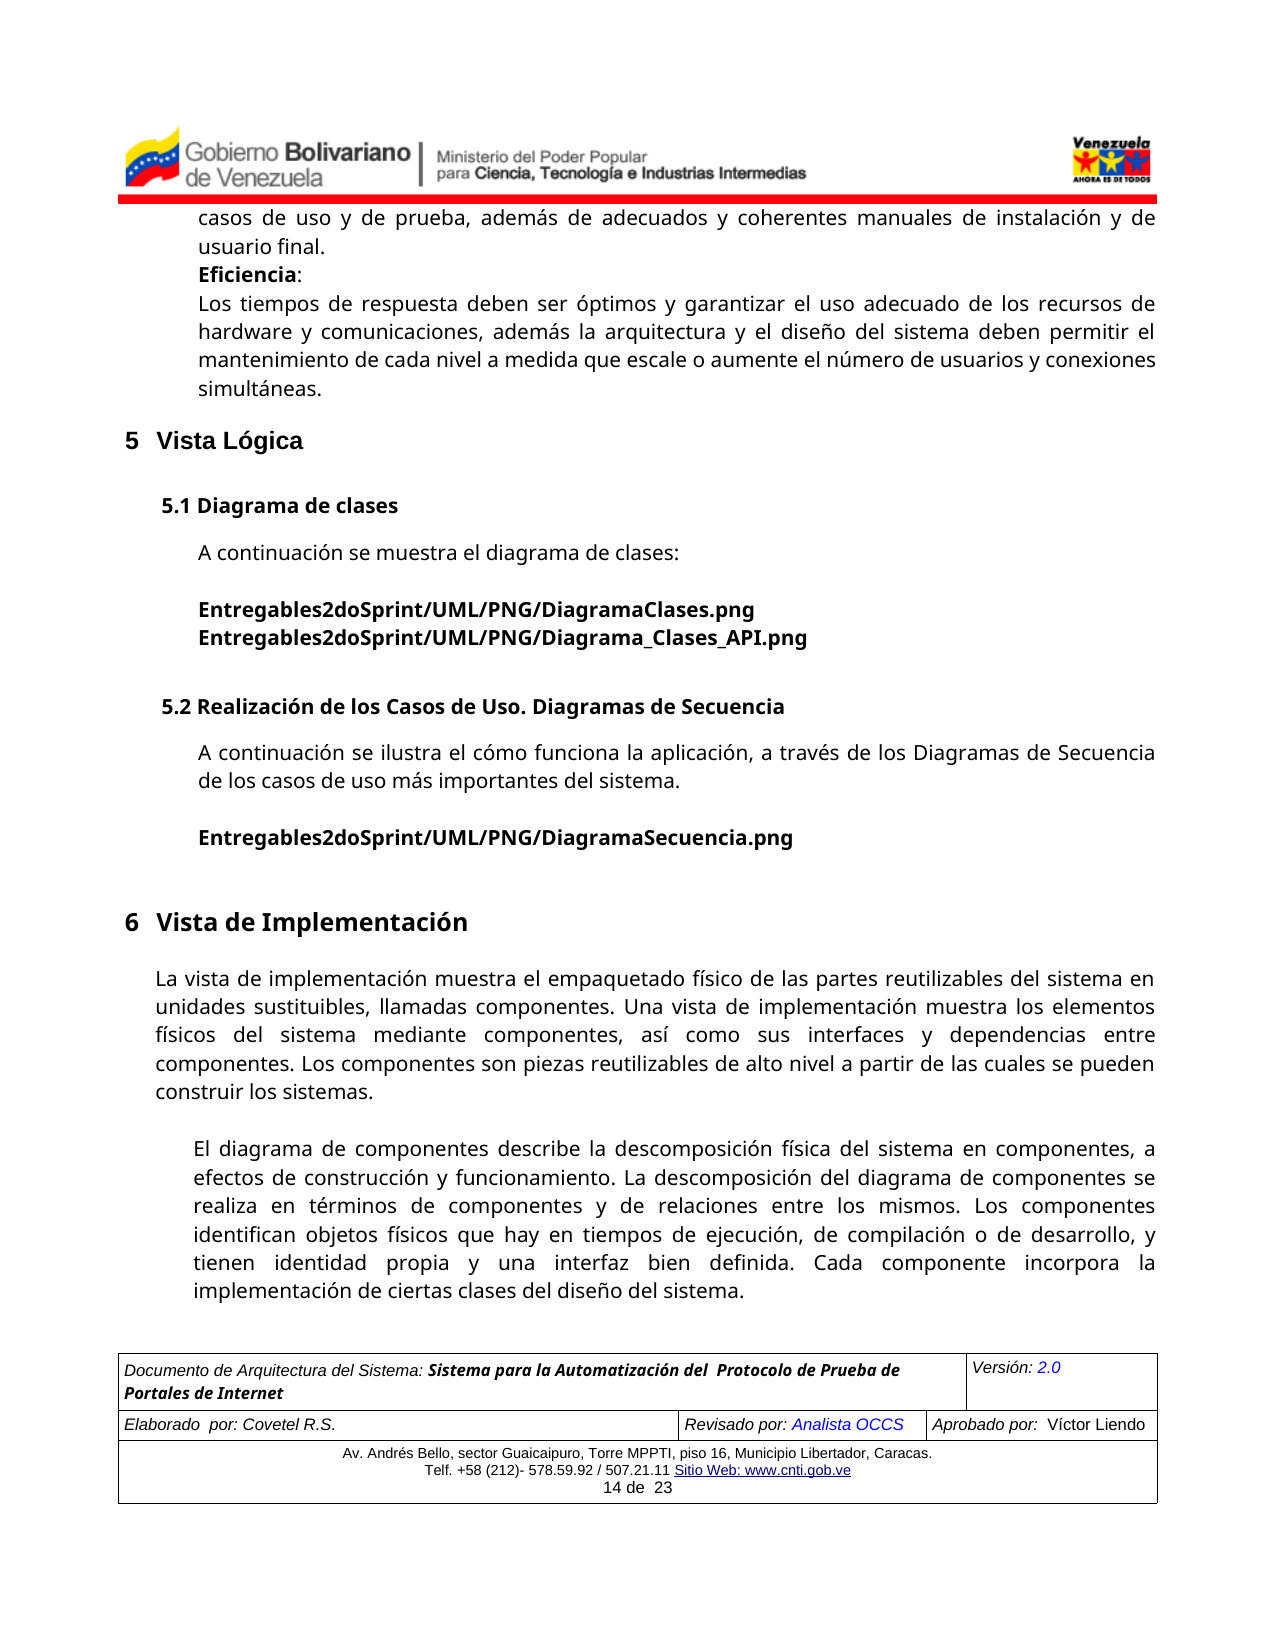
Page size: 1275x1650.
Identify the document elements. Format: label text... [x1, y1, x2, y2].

picture [118, 118, 1157, 204]
text Entregables2doSprint/UML/PNG/Diagrama_Clases_API.png [198, 623, 1157, 652]
text Eficiencia: [198, 260, 1157, 289]
subtitle Diagrama de clases [156, 492, 1157, 520]
text Entregables2doSprint/UML/PNG/DiagramaSecuencia.png [198, 823, 1157, 852]
text El diagrama de componentes describe la descomposición física del sistema en componentes, a efectos de construcción y funcionamiento. La descomposición del diagrama de componentes se realiza en términos de componentes y de relaciones entre los mismos. Los componentes identifican objetos físicos que hay en tiempos de ejecución, de compilación o de desarrollo, y tienen identidad propia y una interfaz bien definida. Cada componente incorpora la implementación de ciertas clases del diseño del sistema. [193, 1134, 1157, 1305]
subtitle Realización de los Casos de Uso. Diagramas de Secuencia [156, 692, 1157, 720]
text La vista de implementación muestra el empaquetado físico de las partes reutilizables del sistema en unidades sustituibles, llamadas componentes. Una vista de implementación muestra los elementos físicos del sistema mediante componentes, así como sus interfaces y dependencias entre componentes. Los componentes son piezas reutilizables de alto nivel a partir de las cuales se pueden construir los sistemas. [155, 964, 1157, 1106]
text Entregables2doSprint/UML/PNG/DiagramaClases.png [198, 595, 1157, 623]
subtitle Vista Lógica [118, 427, 1157, 455]
text Los tiempos de respuesta deben ser óptimos y garantizar el uso adecuado de los recursos de hardware y comunicaciones, además la arquitectura y el diseño del sistema deben permitir el mantenimiento de cada nivel a medida que escale o aumente el número de usuarios y conexiones simultáneas. [198, 289, 1157, 402]
text A continuación se muestra el diagrama de clases: [198, 538, 1157, 566]
subtitle Vista de Implementación [118, 905, 1157, 939]
text A continuación se ilustra el cómo funciona la aplicación, a través de los Diagramas de Secuencia de los casos de uso más importantes del sistema. [198, 738, 1157, 795]
text casos de uso y de prueba, además de adecuados y coherentes manuales de instalación y de usuario final. [198, 204, 1157, 260]
